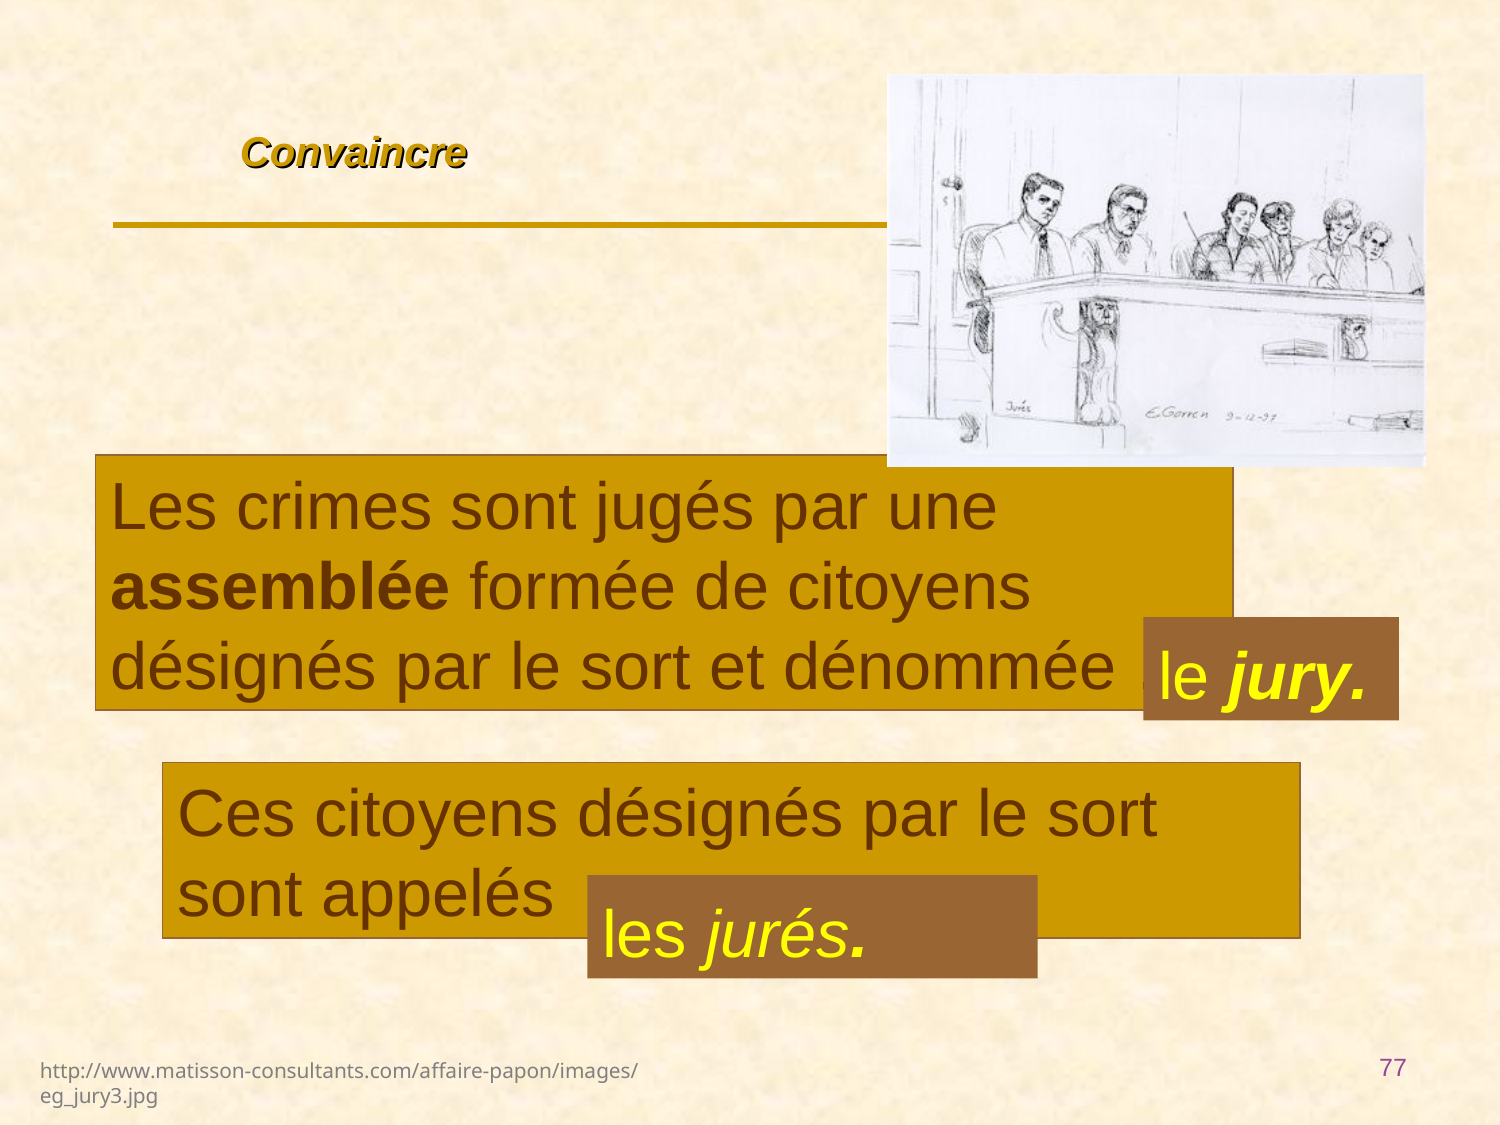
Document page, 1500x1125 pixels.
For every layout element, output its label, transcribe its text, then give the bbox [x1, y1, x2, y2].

text_box le jury. [1143, 617, 1399, 721]
text_box http://www.matisson-consultants.com/affaire-papon/images/eg_jury3.jpg [24, 1049, 740, 1116]
text_box les jurés. [587, 875, 1038, 979]
text_box Ces citoyens désignés par le sort sont appelés … [162, 762, 1300, 938]
text_box Les crimes sont jugés par une assemblée formée de citoyens désignés par le sort et dénommée … [95, 454, 1234, 711]
text_box Convaincre [225, 116, 483, 183]
picture [0, 0, 1500, 1125]
